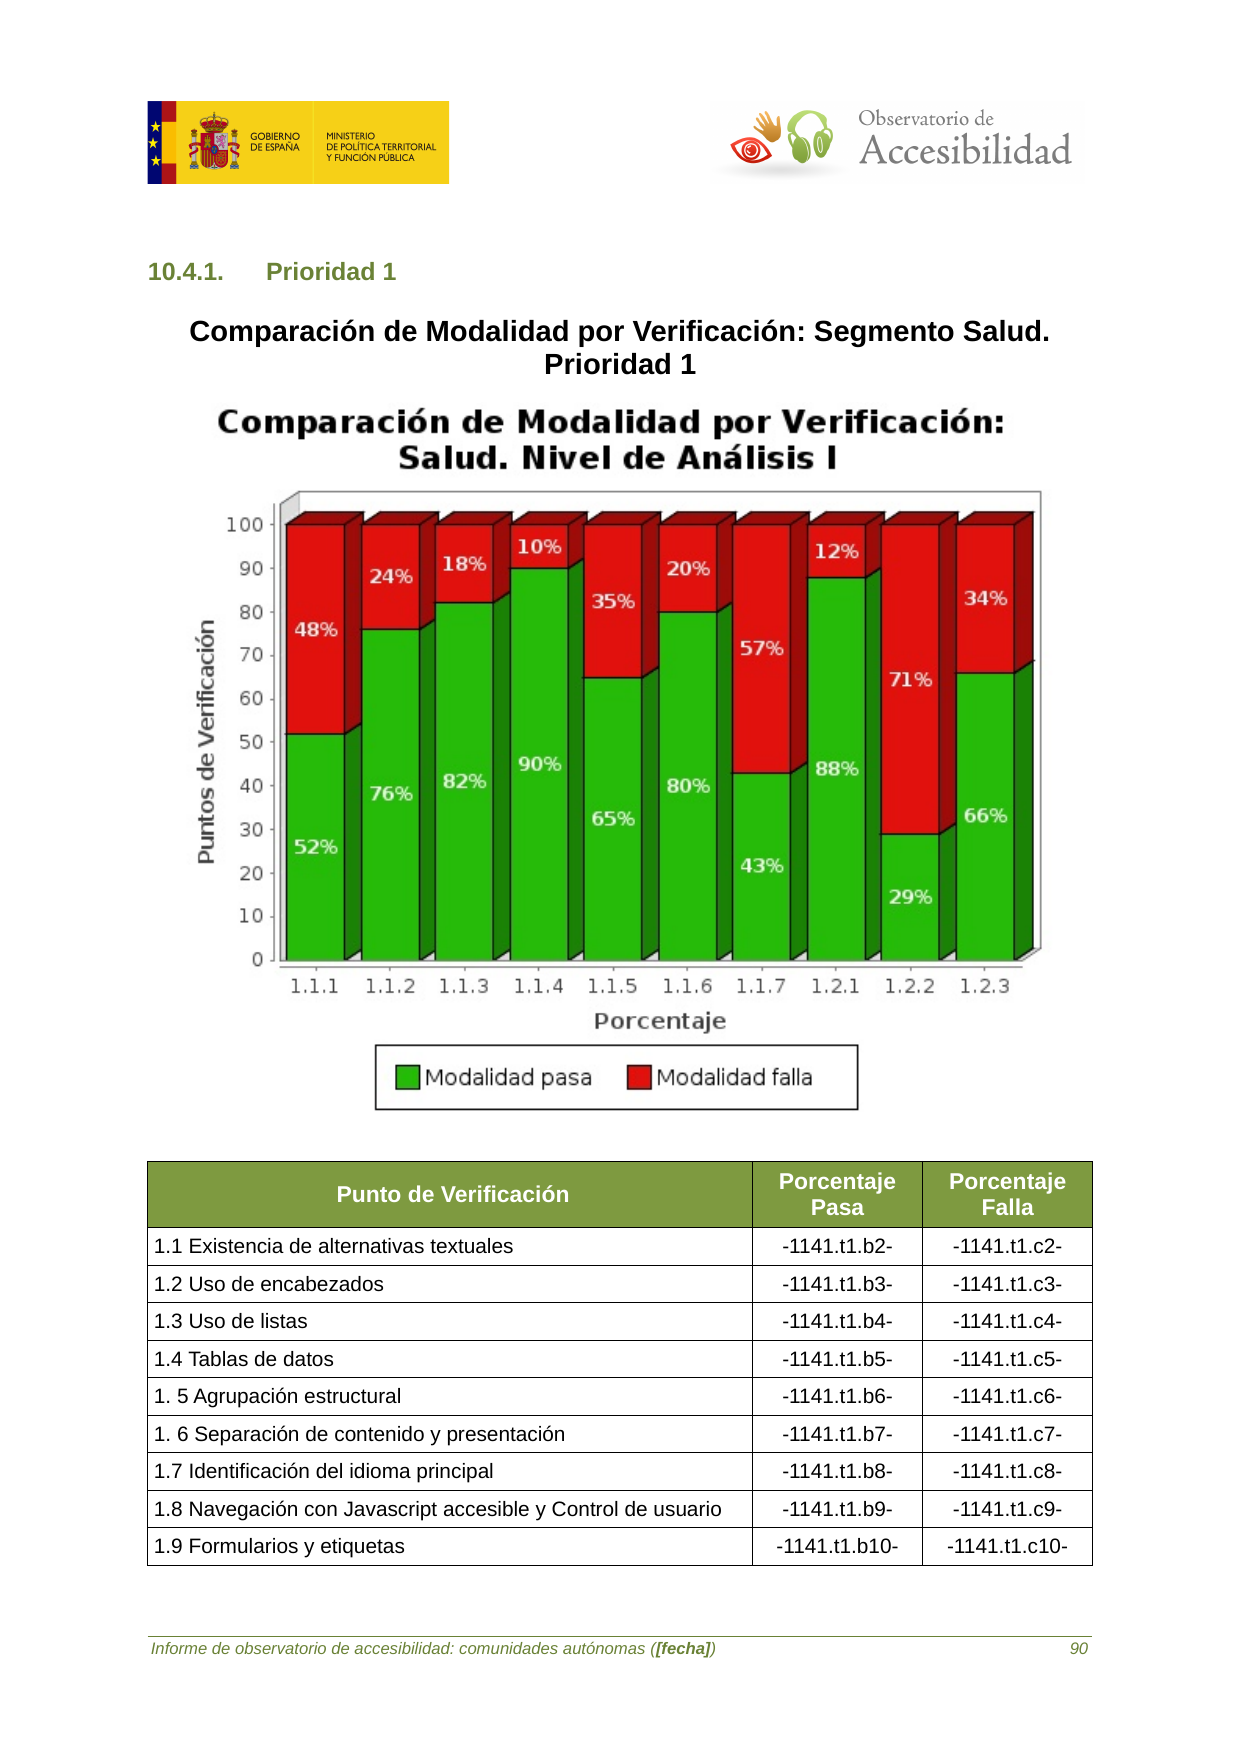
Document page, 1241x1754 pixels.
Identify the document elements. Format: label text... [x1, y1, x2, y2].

picture [147, 101, 450, 184]
text Comparación de Modalidad por Verificación: Segmento Salud. Prioridad 1 [148, 314, 1092, 381]
table_cell 1.4 Tablas de datos [148, 1341, 752, 1377]
table_cell -1141.t1.b3- [753, 1266, 922, 1302]
table_cell 1.7 Identificación del idioma principal [148, 1453, 752, 1489]
table_cell -1141.t1.c7- [923, 1416, 1092, 1452]
table_cell -1141.t1.c9- [923, 1491, 1092, 1527]
table_cell -1141.t1.c8- [923, 1453, 1092, 1489]
table_cell 1.3 Uso de listas [148, 1303, 752, 1339]
table_cell 1.2 Uso de encabezados [148, 1266, 752, 1302]
subtitle Prioridad 1 [148, 257, 1092, 286]
table_cell -1141.t1.c2- [923, 1228, 1092, 1264]
table_cell 1. 6 Separación de contenido y presentación [148, 1416, 752, 1452]
table_cell -1141.t1.b10- [753, 1528, 922, 1564]
table_cell -1141.t1.b9- [753, 1491, 922, 1527]
table_cell -1141.t1.b2- [753, 1228, 922, 1264]
table_cell 1.8 Navegación con Javascript accesible y Control de usuario [148, 1491, 752, 1527]
picture [175, 402, 1059, 1112]
table_cell -1141.t1.b6- [753, 1378, 922, 1414]
table_cell -1141.t1.c5- [923, 1341, 1092, 1377]
table_cell 1. 5 Agrupación estructural [148, 1378, 752, 1414]
table_cell -1141.t1.c3- [923, 1266, 1092, 1302]
table_header Porcentaje Pasa [753, 1162, 922, 1227]
picture [710, 101, 1086, 184]
table_cell -1141.t1.c10- [923, 1528, 1092, 1564]
table_cell -1141.t1.b8- [753, 1453, 922, 1489]
table_header Porcentaje Falla [923, 1162, 1092, 1227]
table_cell -1141.t1.c6- [923, 1378, 1092, 1414]
table_cell 1.1 Existencia de alternativas textuales [148, 1228, 752, 1264]
table_cell -1141.t1.b7- [753, 1416, 922, 1452]
table_cell 1.9 Formularios y etiquetas [148, 1528, 752, 1564]
table_cell -1141.t1.b5- [753, 1341, 922, 1377]
table_cell -1141.t1.c4- [923, 1303, 1092, 1339]
table_cell -1141.t1.b4- [753, 1303, 922, 1339]
table_header Punto de Verificación [148, 1162, 752, 1227]
